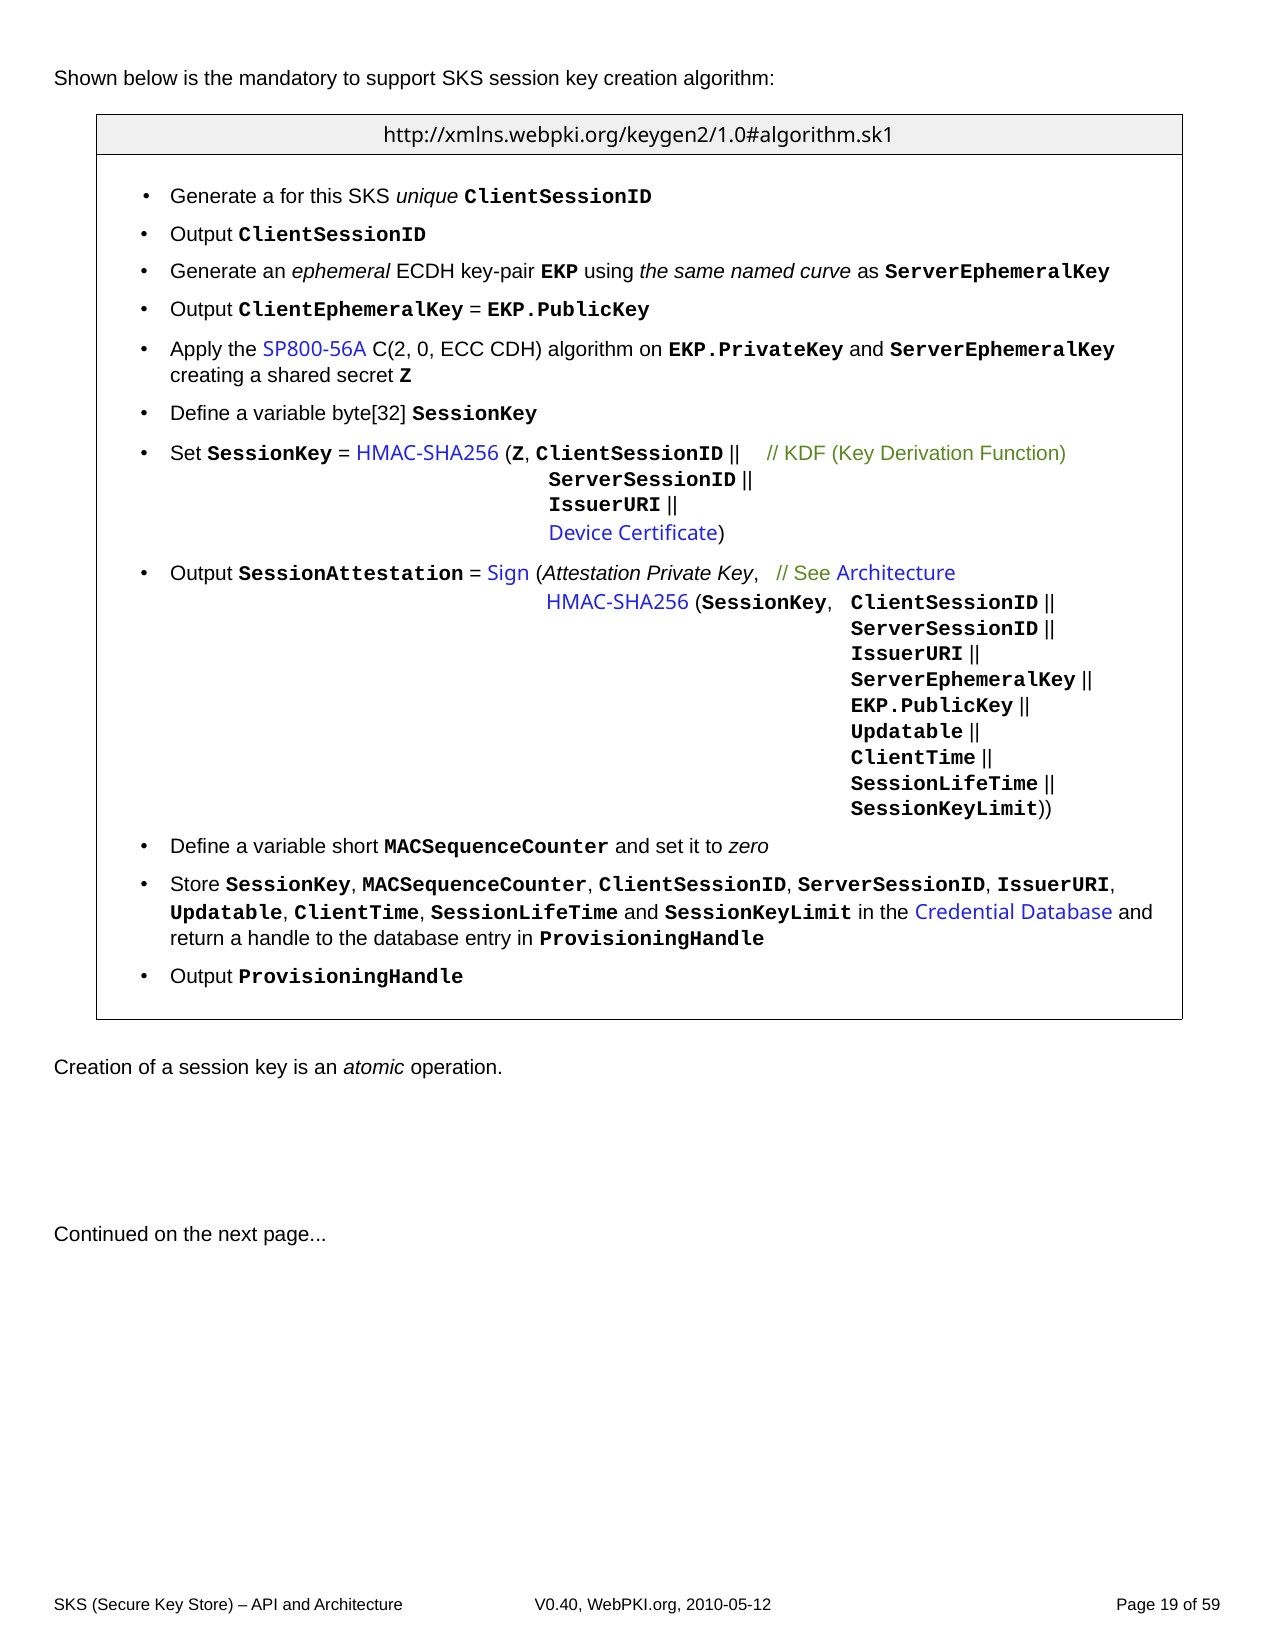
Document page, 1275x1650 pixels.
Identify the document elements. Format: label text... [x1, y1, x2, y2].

table_header http://xmlns.webpki.org/keygen2/1.0#algorithm.sk1 [97, 115, 1182, 154]
table_cell Generate a for this SKS unique ClientSessionID Output ClientSessionID Generate an ephemeral ECDH key-pair EKP using the same named curve as ServerEphemeralKey Output ClientEphemeralKey = EKP.PublicKey Apply the SP800-56A C(2, 0, ECC CDH) algorithm on EKP.PrivateKey and ServerEphemeralKey creating a shared secret Z Define a variable byte[32] SessionKey Set SessionKey = HMAC-SHA256 (Z, ClientSessionID || // KDF (Key Derivation Function) ServerSessionID || IssuerURI || Device Certificate) Output SessionAttestation = Sign (Attestation Private Key, // See Architecture HMAC-SHA256 (SessionKey, ClientSessionID || ServerSessionID || IssuerURI || ServerEphemeralKey || EKP.PublicKey || Updatable || ClientTime || SessionLifeTime || SessionKeyLimit)) Define a variable short MACSequenceCounter and set it to zero Store SessionKey, MACSequenceCounter, ClientSessionID, ServerSessionID, IssuerURI, Updatable, ClientTime, SessionLifeTime and SessionKeyLimit in the Credential Database and return a handle to the database entry in ProvisioningHandle Output ProvisioningHandle [97, 155, 1182, 1019]
text Shown below is the mandatory to support SKS session key creation algorithm: [54, 66, 1221, 114]
text Continued on the next page... [54, 1222, 1221, 1246]
text Creation of a session key is an atomic operation. [54, 1055, 1221, 1079]
